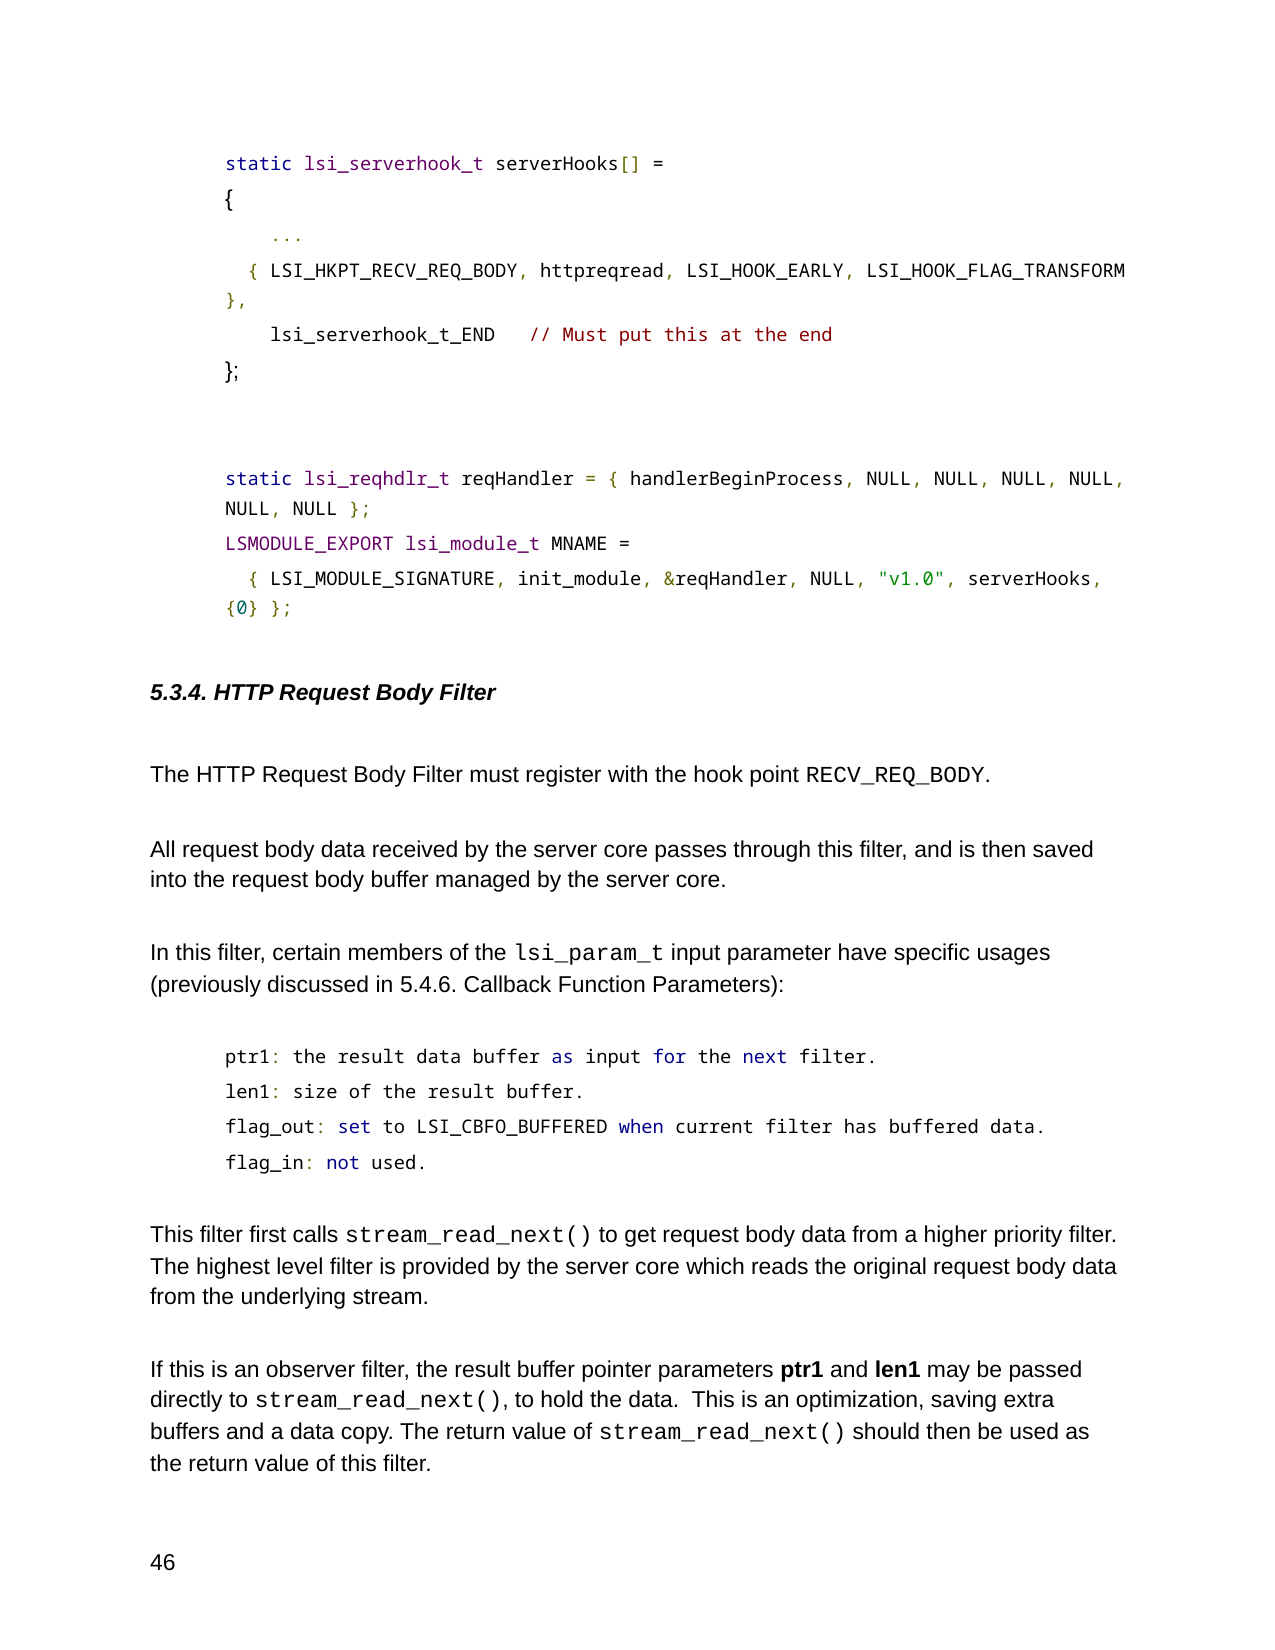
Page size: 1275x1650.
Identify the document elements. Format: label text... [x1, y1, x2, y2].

text If this is an observer filter, the result buffer pointer parameters ptr1 and len1 may be passed directly to stream_read_next(), to hold the data. This is an optimization, saving extra buffers and a data copy. The return value of stream_read_next() should then be used as the return value of this filter. [150, 1356, 1125, 1476]
subtitle 5.3.4. HTTP Request Body Filter [150, 679, 1125, 705]
text { LSI_MODULE_SIGNATURE, init_module, &reqHandler, NULL, "v1.0", serverHooks, {0} }; [225, 565, 1125, 620]
text }; [225, 357, 1125, 383]
text The HTTP Request Body Filter must register with the hook point RECV_REQ_BODY. [150, 761, 1125, 789]
text len1: size of the result buffer. [225, 1078, 1125, 1104]
text All request body data received by the server core passes through this filter, and is then saved into the request body buffer managed by the server core. [150, 836, 1125, 892]
text ptr1: the result data buffer as input for the next filter. [225, 1043, 1125, 1069]
text flag_out: set to LSI_CBFO_BUFFERED when current filter has buffered data. [225, 1114, 1125, 1139]
text { [225, 185, 1125, 212]
text lsi_serverhook_t_END // Must put this at the end [225, 321, 1125, 347]
text In this filter, certain members of the lsi_param_t input parameter have specific usages (previously discussed in 5.4.6. Callback Function Parameters): [150, 938, 1125, 997]
text This filter first calls stream_read_next() to get request body data from a higher priority filter. The highest level filter is provided by the server core which reads the original request body data from the underlying stream. [150, 1221, 1125, 1309]
text flag_in: not used. [225, 1149, 1125, 1174]
text static lsi_serverhook_t serverHooks[] = [225, 150, 1125, 176]
text static lsi_reqhdlr_t reqHandler = { handlerBeginProcess, NULL, NULL, NULL, NULL, NULL, NULL }; [225, 466, 1125, 520]
text ... [225, 222, 1125, 247]
text { LSI_HKPT_RECV_REQ_BODY, httpreqread, LSI_HOOK_EARLY, LSI_HOOK_FLAG_TRANSFORM }, [225, 257, 1125, 312]
text LSMODULE_EXPORT lsi_module_t MNAME = [225, 530, 1125, 556]
